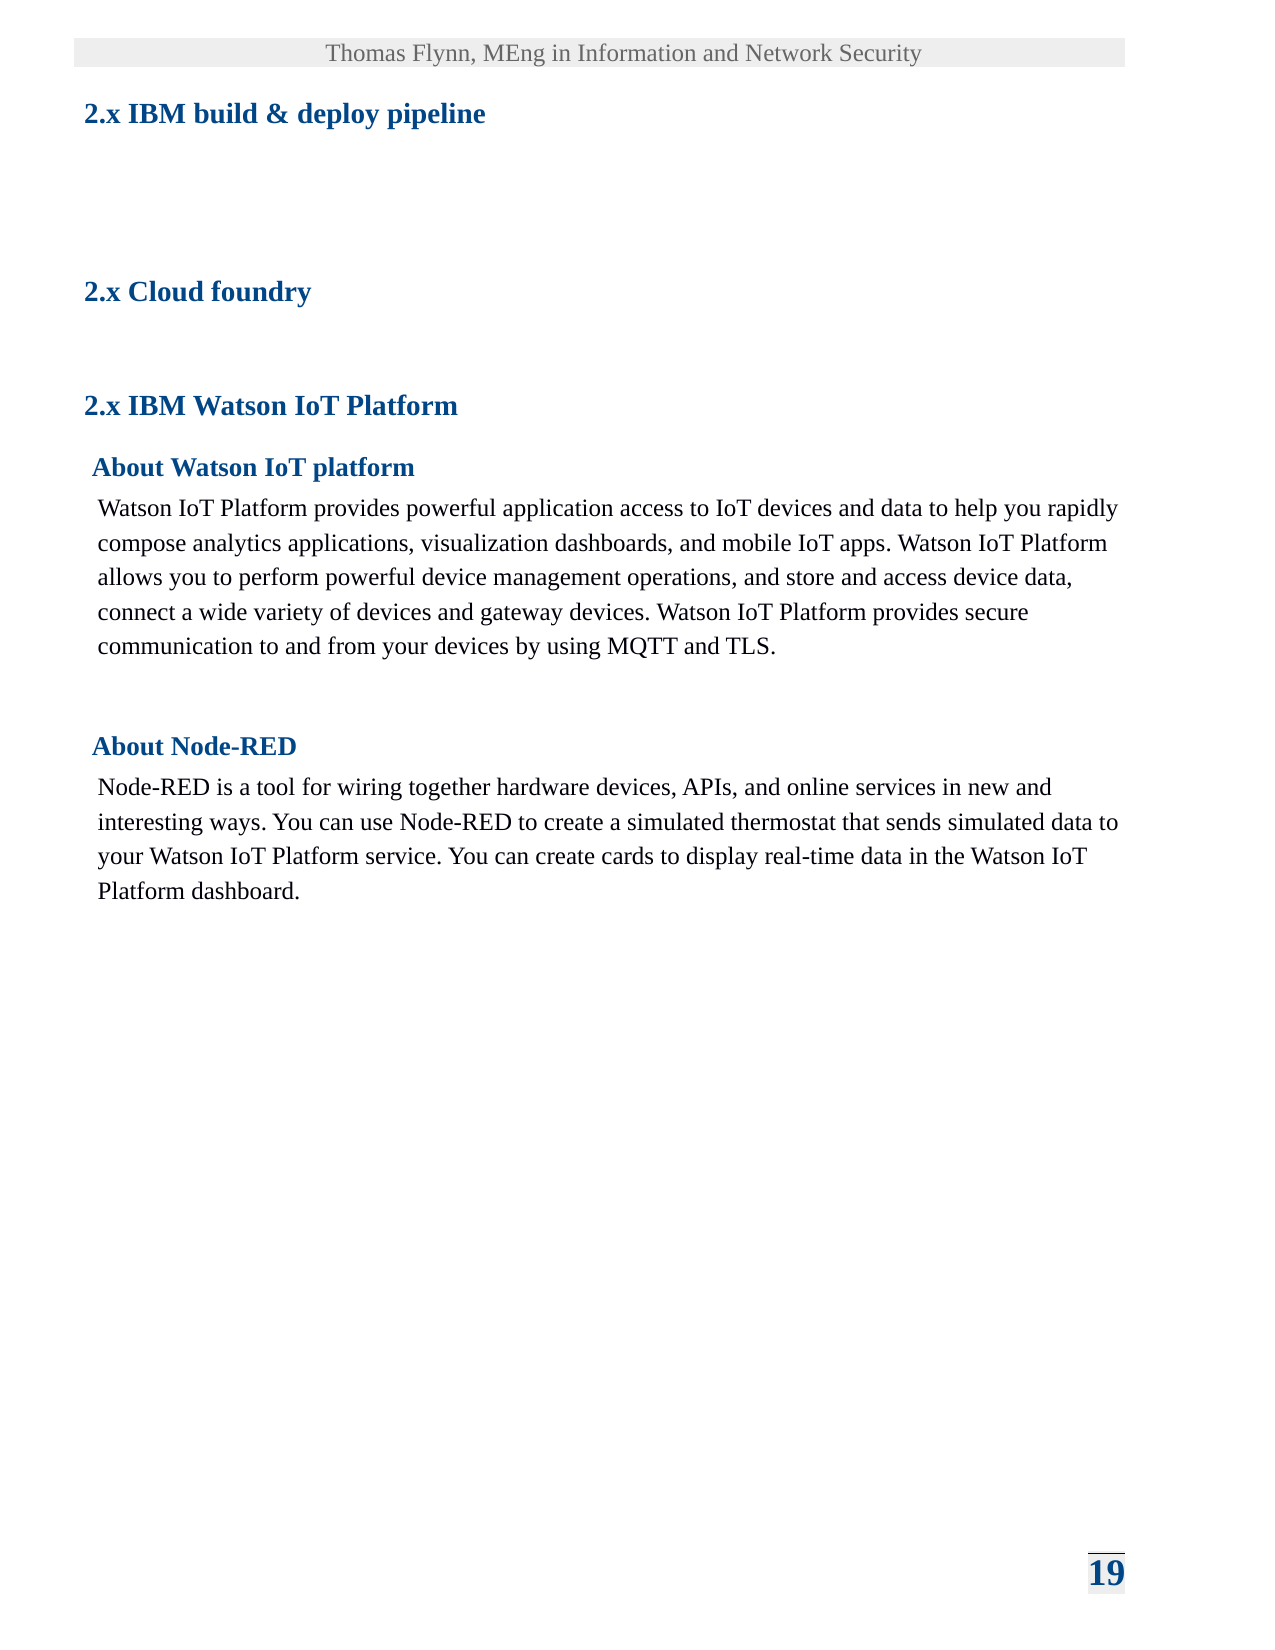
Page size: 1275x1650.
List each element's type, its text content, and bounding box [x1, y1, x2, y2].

text Node-RED is a tool for wiring together hardware devices, APIs, and online services in new and interesting ways. You can use Node-RED to create a simulated thermostat that sends simulated data to your Watson IoT Platform service. You can create cards to display real-time data in the Watson IoT Platform dashboard. [97, 772, 1125, 905]
subtitle About Node-RED [92, 729, 1125, 761]
text Watson IoT Platform provides powerful application access to IoT devices and data to help you rapidly compose analytics applications, visualization dashboards, and mobile IoT apps. Watson IoT Platform allows you to perform powerful device management operations, and store and access device data, connect a wide variety of devices and gateway devices. Watson IoT Platform provides secure communication to and from your devices by using MQTT and TLS. [97, 493, 1125, 660]
subtitle 2.x IBM Watson IoT Platform [81, 388, 1125, 422]
subtitle About Watson IoT platform [92, 451, 1125, 482]
subtitle 2.x Cloud foundry [81, 274, 1125, 308]
subtitle 2.x IBM build & deploy pipeline [81, 96, 1125, 129]
